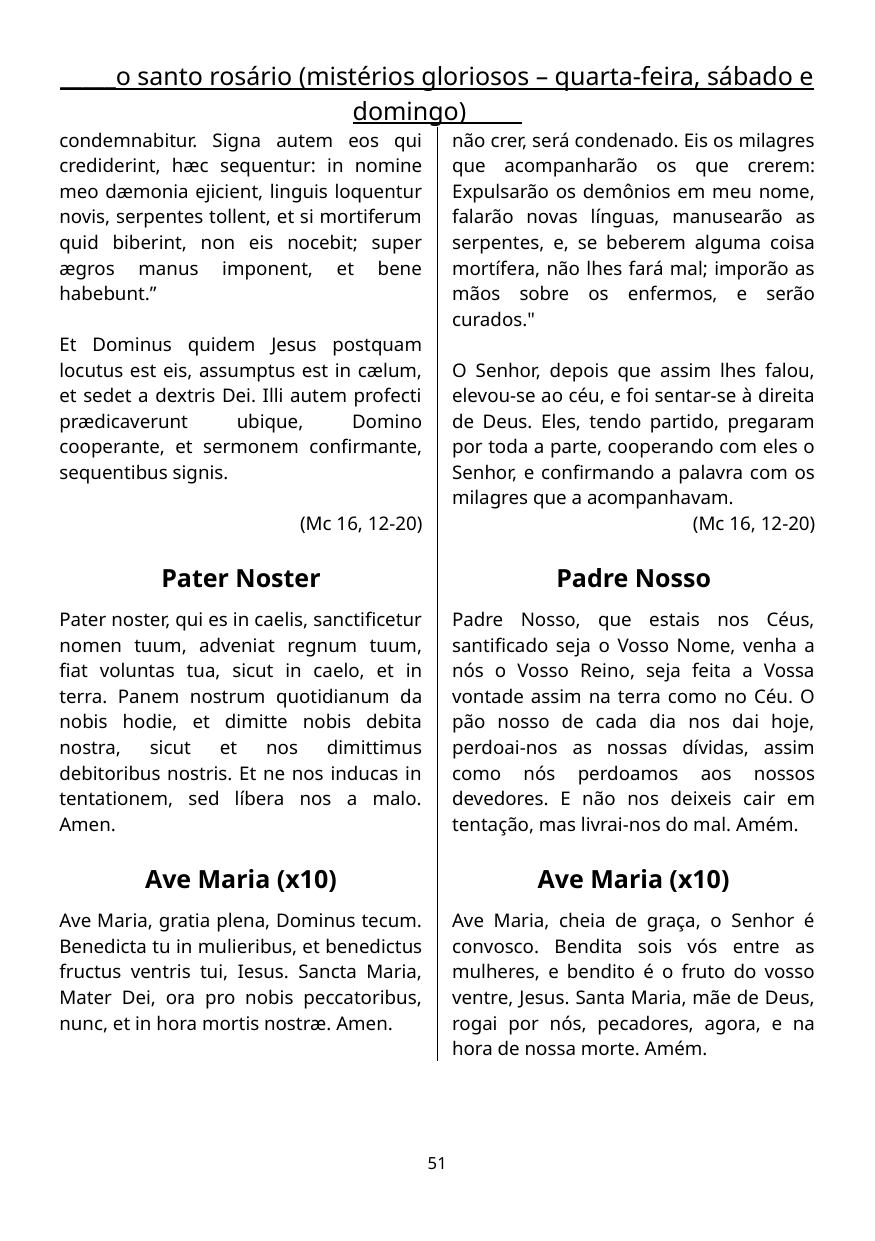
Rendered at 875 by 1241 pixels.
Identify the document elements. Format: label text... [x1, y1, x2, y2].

table_header condemnabitur. Signa autem eos qui crediderint, hæc sequentur: in nomine meo dæmonia ejicient, linguis loquentur novis, serpentes tollent, et si mortiferum quid biberint, non eis nocebit; super ægros manus imponent, et bene habebunt.” Et Dominus quidem Jesus postquam locutus est eis, assumptus est in cælum, et sedet a dextris Dei. Illi autem profecti prædicaverunt ubique, Domino cooperante, et sermonem confirmante, sequentibus signis. (Mc 16, 12-20) Pater Noster Pater noster, qui es in caelis, sanctificetur nomen tuum, adveniat regnum tuum, fiat voluntas tua, sicut in caelo, et in terra. Panem nostrum quotidianum da nobis hodie, et dimitte nobis debita nostra, sicut et nos dimittimus debitoribus nostris. Et ne nos inducas in tentationem, sed líbera nos a malo. Amen. Ave Maria (x10) Ave Maria, gratia plena, Dominus tecum. Benedicta tu in mulieribus, et benedictus fructus ventris tui, Iesus. Sancta Maria, Mater Dei, ora pro nobis peccatoribus, nunc, et in hora mortis nostræ. Amen. [44, 127, 437, 1061]
table_header não crer, será condenado. Eis os milagres que acompanharão os que crerem: Expulsarão os demônios em meu nome, falarão novas línguas, manusearão as serpentes, e, se beberem alguma coisa mortífera, não lhes fará mal; imporão as mãos sobre os enfermos, e serão curados." O Senhor, depois que assim lhes falou, elevou-se ao céu, e foi sentar-se à direita de Deus. Eles, tendo partido, pregaram por toda a parte, cooperando com eles o Senhor, e confirmando a palavra com os milagres que a acompanhavam. (Mc 16, 12-20) Padre Nosso Padre Nosso, que estais nos Céus, santificado seja o Vosso Nome, venha a nós o Vosso Reino, seja feita a Vossa vontade assim na terra como no Céu. O pão nosso de cada dia nos dai hoje, perdoai-nos as nossas dívidas, assim como nós perdoamos aos nossos devedores. E não nos deixeis cair em tentação, mas livrai-nos do mal. Amém. Ave Maria (x10) Ave Maria, cheia de graça, o Senhor é convosco. Bendita sois vós entre as mulheres, e bendito é o fruto do vosso ventre, Jesus. Santa Maria, mãe de Deus, rogai por nós, pecadores, agora, e na hora de nossa morte. Amém. [438, 127, 830, 1061]
